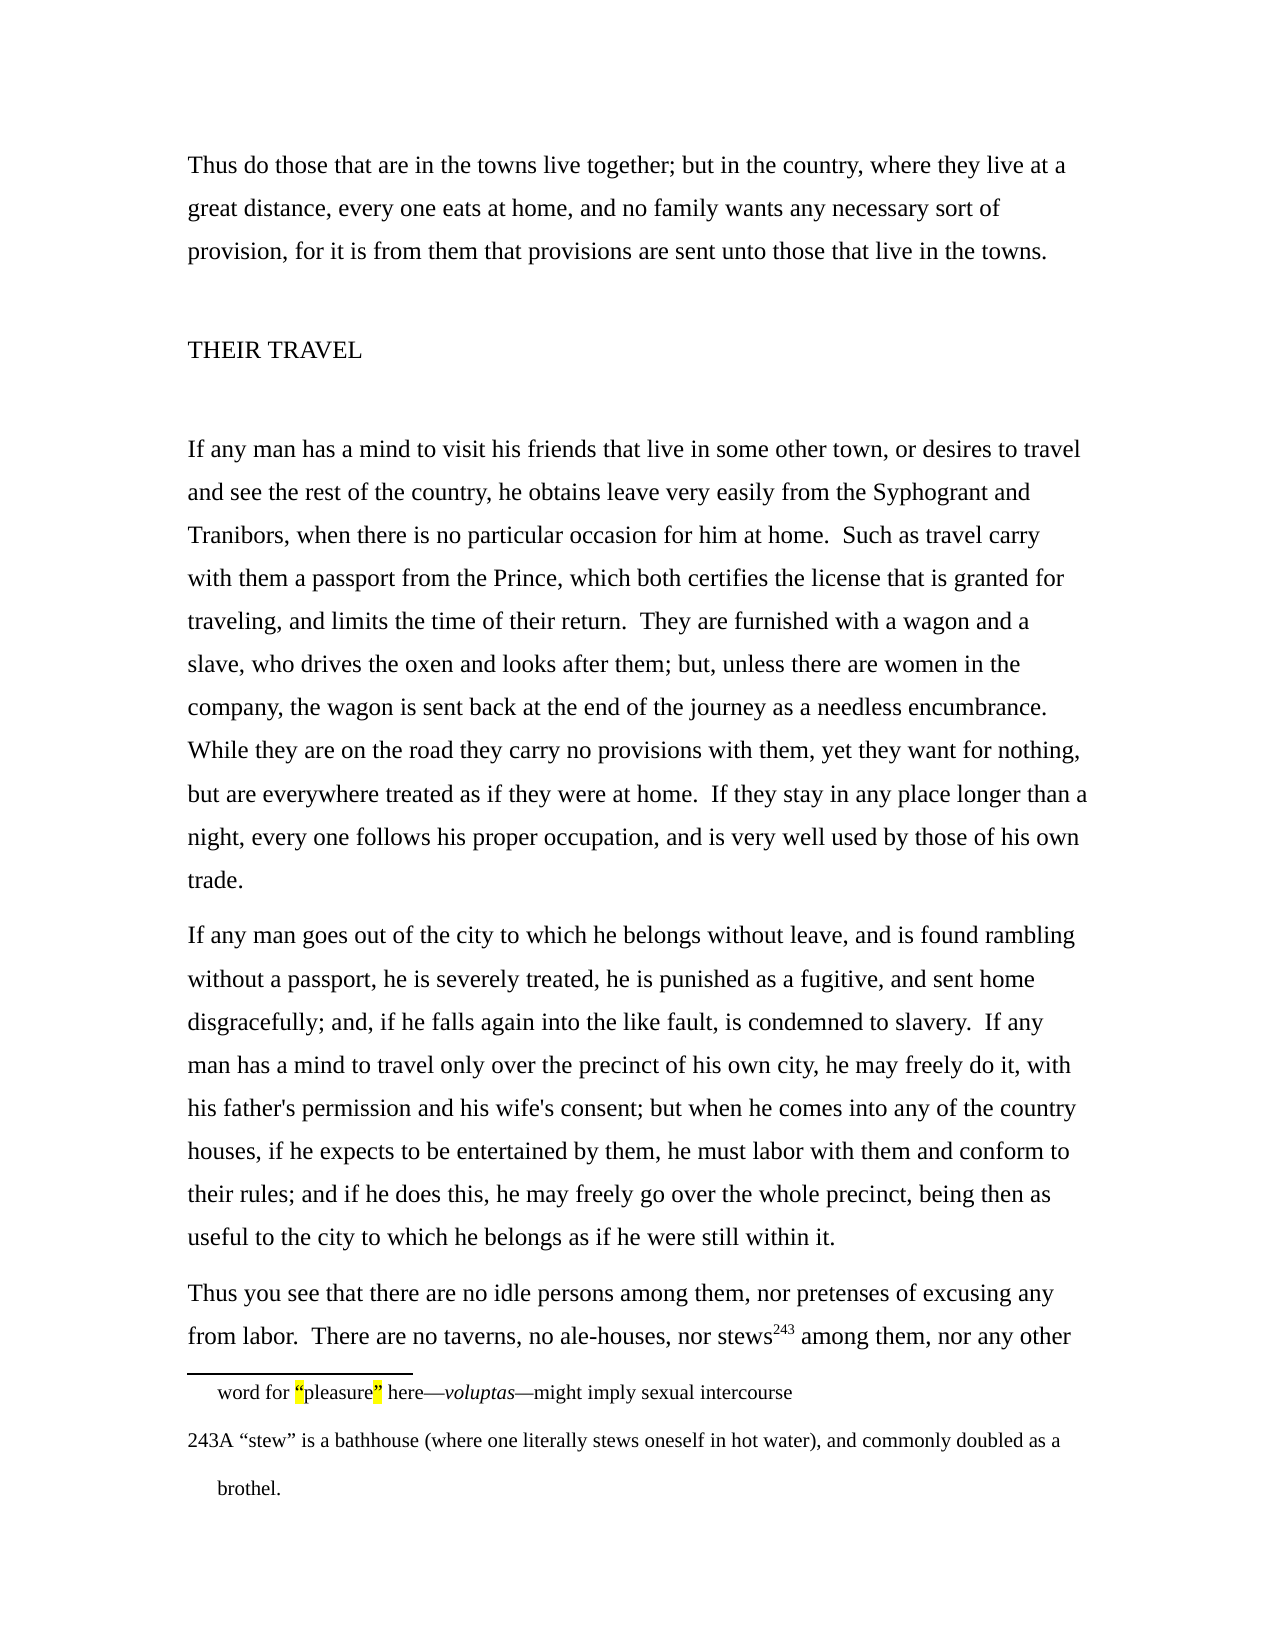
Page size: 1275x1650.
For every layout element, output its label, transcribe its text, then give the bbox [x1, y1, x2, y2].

text If any man has a mind to visit his friends that live in some other town, or desires to travel and see the rest of the country, he obtains leave very easily from the Syphogrant and Tranibors, when there is no particular occasion for him at home. Such as travel carry with them a passport from the Prince, which both certifies the license that is granted for traveling, and limits the time of their return. They are furnished with a wagon and a slave, who drives the oxen and looks after them; but, unless there are women in the company, the wagon is sent back at the end of the journey as a needless encumbrance. While they are on the road they carry no provisions with them, yet they want for nothing, but are everywhere treated as if they were at home. If they stay in any place longer than a night, every one follows his proper occupation, and is very well used by those of his own trade. [187, 434, 1087, 894]
text THEIR TRAVEL [187, 335, 1087, 364]
text If any man goes out of the city to which he belongs without leave, and is found rambling without a passport, he is severely treated, he is punished as a fugitive, and sent home disgracefully; and, if he falls again into the like fault, is condemned to slavery. If any man has a mind to travel only over the precinct of his own city, he may freely do it, with his father's permission and his wife's consent; but when he comes into any of the country houses, if he expects to be entertained by them, he must labor with them and conform to their rules; and if he does this, he may freely go over the whole precinct, being then as useful to the city to which he belongs as if he were still within it. [187, 921, 1087, 1251]
text Thus do those that are in the towns live together; but in the country, where they live at a great distance, every one eats at home, and no family wants any necessary sort of provision, for it is from them that provisions are sent unto those that live in the towns. [187, 150, 1087, 265]
text Thus you see that there are no idle persons among them, nor pretenses of excusing any from labor. There are no taverns, no ale-houses, nor stews among them, nor any other [187, 1278, 1087, 1350]
text word for “pleasure” here—voluptas—might imply sexual intercourse [187, 1380, 1087, 1404]
text A “stew” is a bathhouse (where one literally stews oneself in hot water), and commonly doubled as a brothel. [187, 1428, 1087, 1500]
